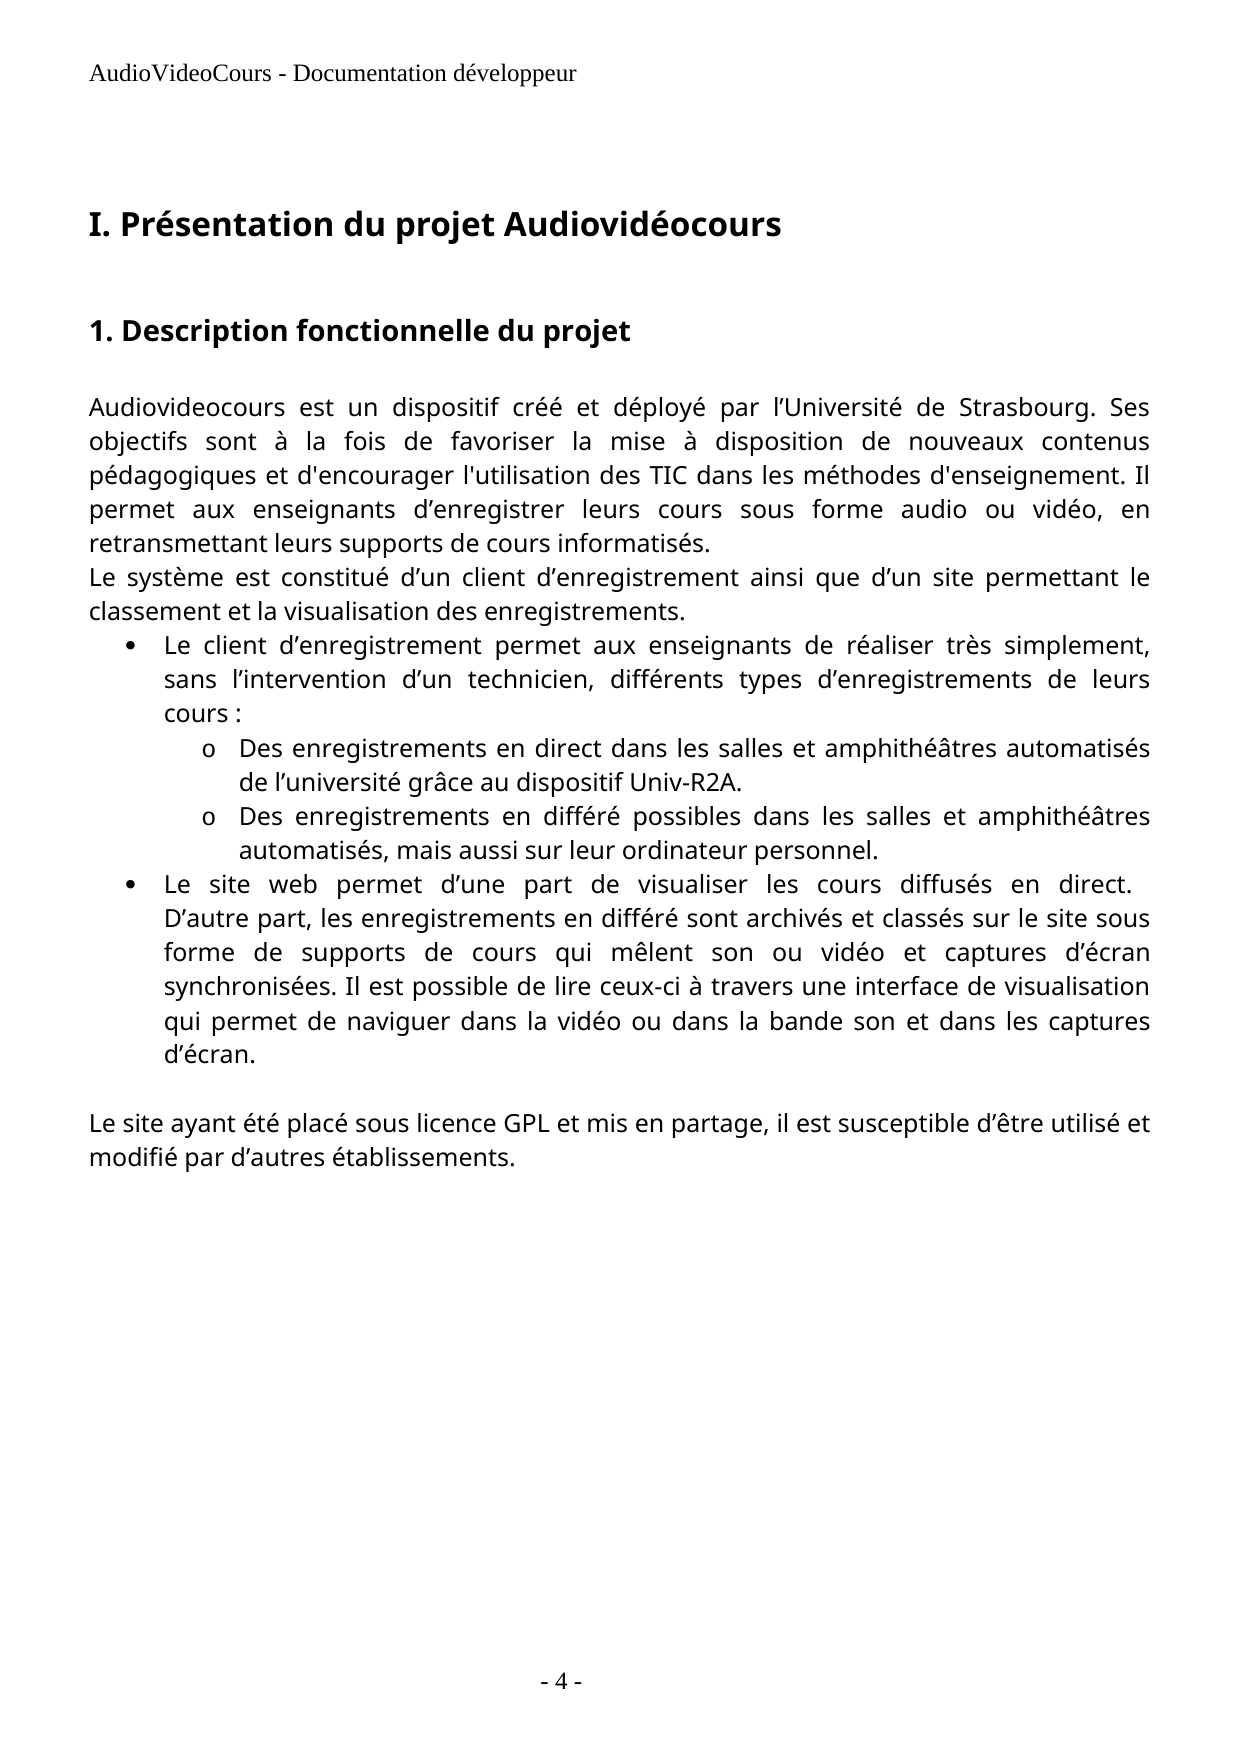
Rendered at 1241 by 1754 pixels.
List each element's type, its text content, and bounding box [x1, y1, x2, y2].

list Le site web permet d’une part de visualiser les cours diffusés en direct. D’autre part, les enregistrements en différé sont archivés et classés sur le site sous forme de supports de cours qui mêlent son ou vidéo et captures d’écran synchronisées. Il est possible de lire ceux-ci à travers une interface de visualisation qui permet de naviguer dans la vidéo ou dans la bande son et dans les captures d’écran. [126, 867, 1152, 1071]
text Le système est constitué d’un client d’enregistrement ainsi que d’un site permettant le classement et la visualisation des enregistrements. [88, 560, 1152, 628]
subtitle I. Présentation du projet Audiovidéocours [88, 201, 1152, 247]
list Des enregistrements en différé possibles dans les salles et amphithéâtres automatisés, mais aussi sur leur ordinateur personnel. [201, 798, 1152, 867]
subtitle 1. Description fonctionnelle du projet [88, 310, 1152, 349]
text Audiovideocours est un dispositif créé et déployé par l’Université de Strasbourg. Ses objectifs sont à la fois de favoriser la mise à disposition de nouveaux contenus pédagogiques et d'encourager l'utilisation des TIC dans les méthodes d'enseignement. Il permet aux enseignants d’enregistrer leurs cours sous forme audio ou vidéo, en retransmettant leurs supports de cours informatisés. [88, 389, 1152, 560]
list Le client d’enregistrement permet aux enseignants de réaliser très simplement, sans l’intervention d’un technicien, différents types d’enregistrements de leurs cours : [126, 628, 1152, 730]
text Le site ayant été placé sous licence GPL et mis en partage, il est susceptible d’être utilisé et modifié par d’autres établissements. [88, 1105, 1152, 1173]
list Des enregistrements en direct dans les salles et amphithéâtres automatisés de l’université grâce au dispositif Univ-R2A. [201, 730, 1152, 798]
